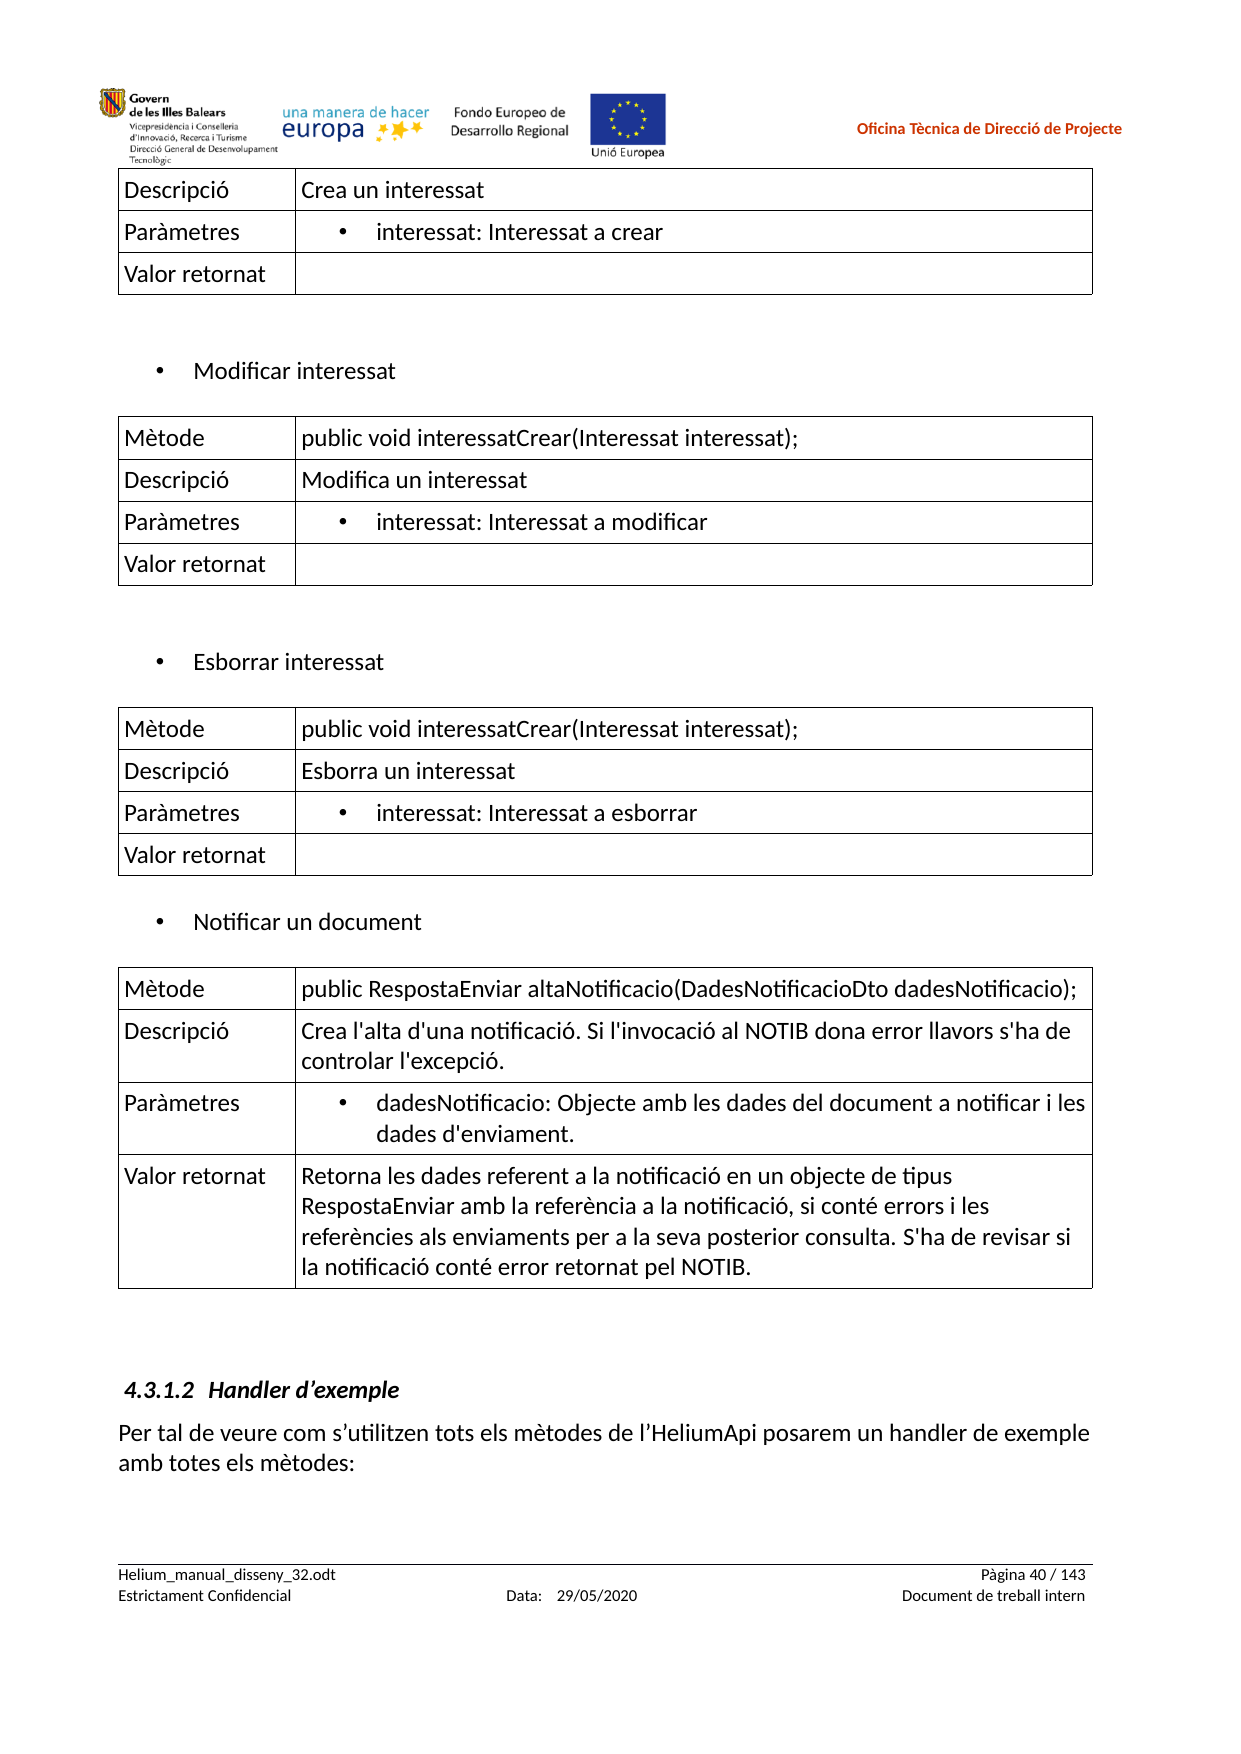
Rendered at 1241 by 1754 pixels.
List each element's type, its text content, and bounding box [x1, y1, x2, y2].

table_header Mètode [119, 417, 295, 458]
table_cell interessat: Interessat a modificar [296, 502, 1092, 543]
table_cell Valor retornat [119, 1155, 295, 1288]
table_cell Descripció [119, 169, 295, 210]
table_cell dadesNotificacio: Objecte amb les dades del document a notificar i les dades d'enviament. [296, 1083, 1092, 1154]
table_header Mètode [119, 708, 295, 749]
table_cell Valor retornat [119, 253, 295, 294]
table_cell Valor retornat [119, 544, 295, 585]
list Modificar interessat [156, 355, 1122, 386]
subtitle Handler d’exemple [118, 1374, 1122, 1404]
list Notificar un document [156, 906, 1122, 936]
table_header public RespostaEnviar altaNotificacio(DadesNotificacioDto dadesNotificacio); [296, 968, 1092, 1009]
table_cell Valor retornat [119, 834, 295, 875]
table_cell Crea un interessat [296, 169, 1092, 210]
picture [99, 87, 668, 166]
table_header Mètode [119, 968, 295, 1009]
table_cell interessat: Interessat a esborrar [296, 792, 1092, 833]
table_cell Modifica un interessat [296, 460, 1092, 501]
table_cell Paràmetres [119, 502, 295, 543]
table_cell [296, 253, 1092, 294]
table_cell Retorna les dades referent a la notificació en un objecte de tipus RespostaEnviar amb la referència a la notificació, si conté errors i les referències als enviaments per a la seva posterior consulta. S'ha de revisar si la notificació conté error retornat pel NOTIB. [296, 1155, 1092, 1288]
table_cell Descripció [119, 460, 295, 501]
table_cell Paràmetres [119, 1083, 295, 1154]
table_cell Descripció [119, 1010, 295, 1082]
table_cell Crea l'alta d'una notificació. Si l'invocació al NOTIB dona error llavors s'ha de controlar l'excepció. [296, 1010, 1092, 1082]
table_cell Descripció [119, 750, 295, 791]
table_cell [296, 544, 1092, 585]
table_header public void interessatCrear(Interessat interessat); [296, 417, 1092, 458]
table_cell interessat: Interessat a crear [296, 211, 1092, 252]
table_header public void interessatCrear(Interessat interessat); [296, 708, 1092, 749]
table_cell Paràmetres [119, 792, 295, 833]
text Per tal de veure com s’utilitzen tots els mètodes de l’HeliumApi posarem un handler de exemple amb totes els mètodes: [118, 1417, 1122, 1478]
table_cell [296, 834, 1092, 875]
table_cell Paràmetres [119, 211, 295, 252]
table_cell Esborra un interessat [296, 750, 1092, 791]
list Esborrar interessat [156, 646, 1122, 676]
